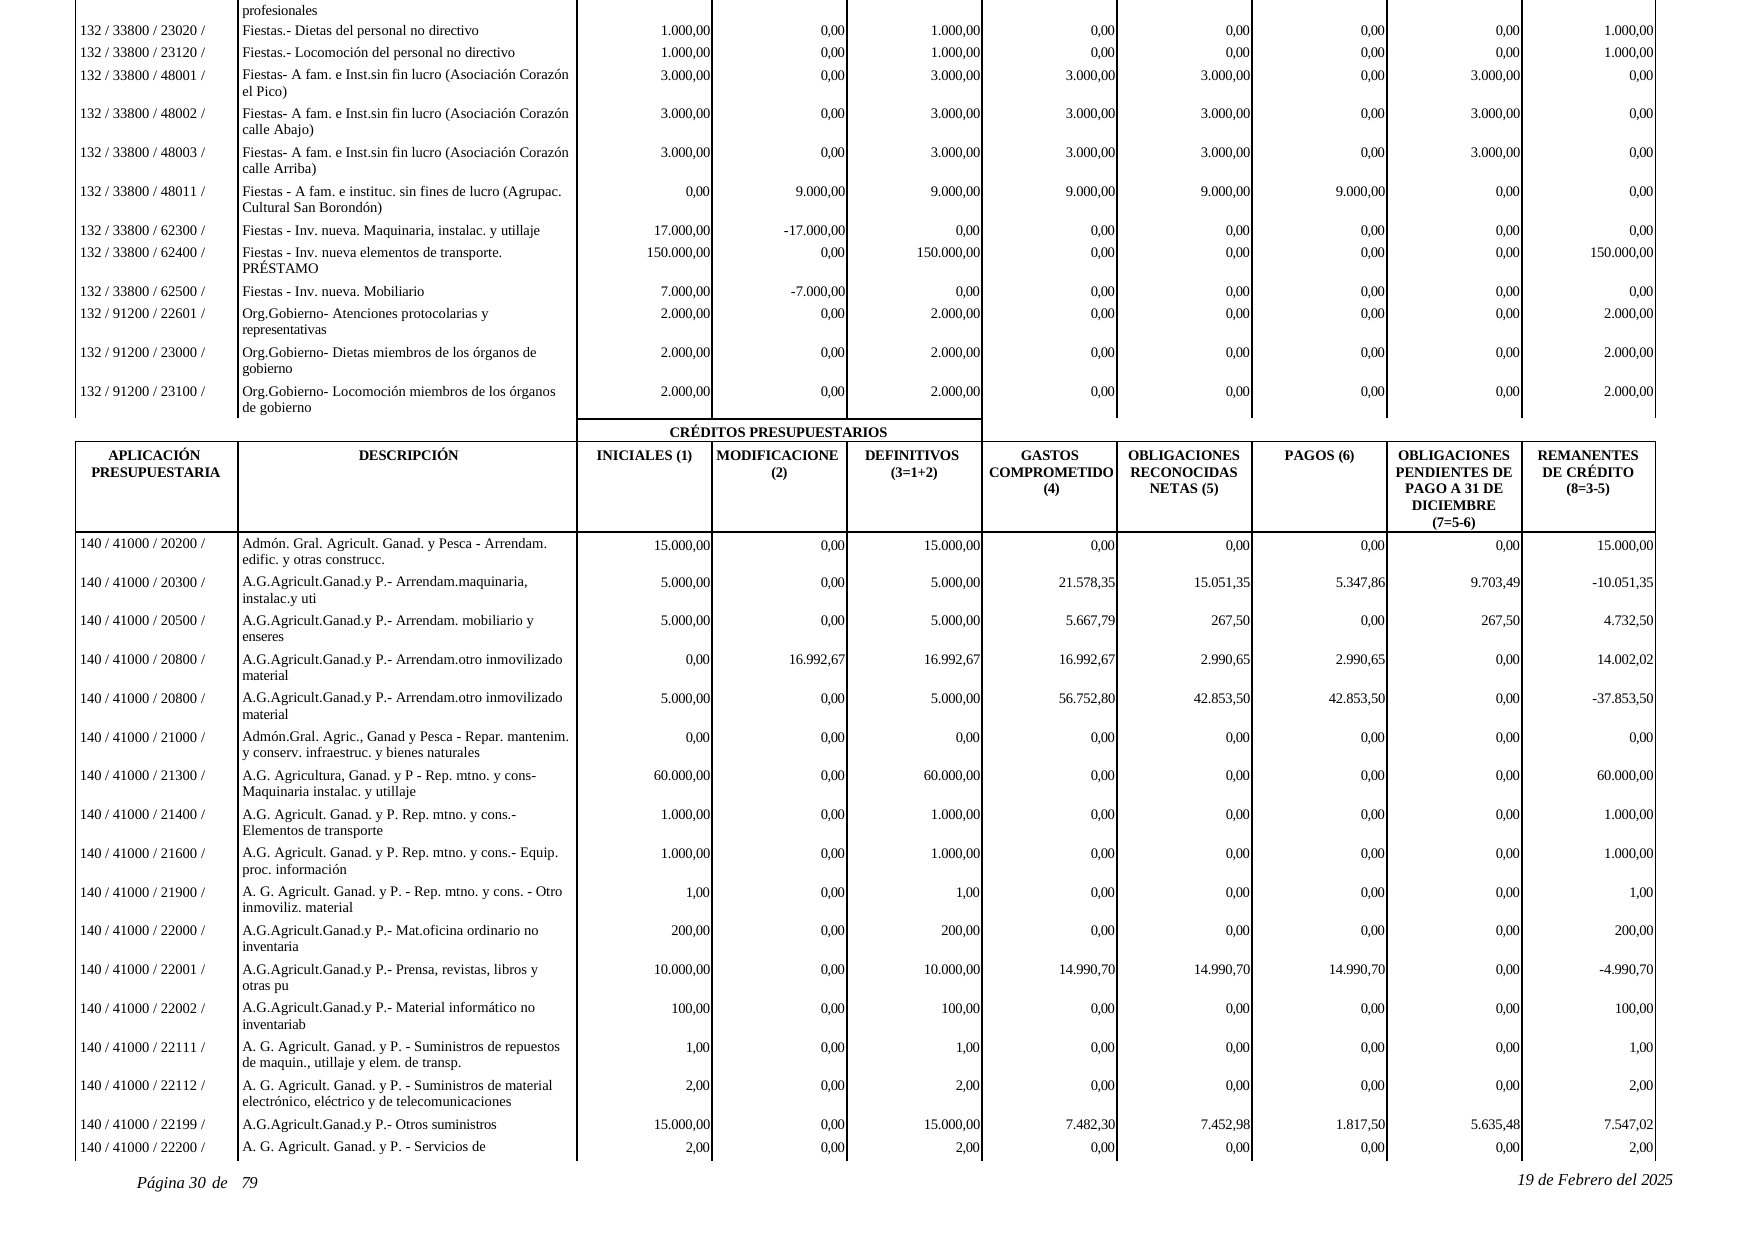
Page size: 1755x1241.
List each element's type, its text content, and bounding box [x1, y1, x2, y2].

table_cell 1,00 [1523, 881, 1655, 920]
table_cell 0,00 [1253, 997, 1386, 1036]
table_cell 9.000,00 [983, 180, 1116, 219]
table_cell 9.000,00 [1253, 180, 1386, 219]
table_cell 0,00 [713, 765, 846, 803]
table_cell 0,00 [1118, 881, 1251, 920]
table_cell 0,00 [983, 1136, 1116, 1161]
table_cell 140 / 41000 / 22200 / [76, 1136, 237, 1161]
table_cell 3.000,00 [1388, 141, 1521, 180]
table_cell 132 / 33800 / 23120 / [76, 41, 237, 64]
table_cell 9.000,00 [848, 180, 981, 219]
table_cell -17.000,00 [713, 219, 846, 241]
table_header [983, 418, 1655, 441]
table_cell 42.853,50 [1253, 687, 1386, 726]
table_cell 0,00 [1388, 380, 1521, 418]
table_cell A.G. Agricult. Ganad. y P. Rep. mtno. y cons.-Elementos de transporte [239, 804, 576, 842]
table_cell 0,00 [1118, 303, 1251, 341]
table_cell 0,00 [1388, 19, 1521, 41]
table_cell Fiestas.- Locomoción del personal no directivo [239, 41, 576, 64]
table_cell 9.000,00 [1118, 180, 1251, 219]
table_cell 0,00 [578, 726, 711, 765]
table_cell 1.000,00 [848, 41, 981, 64]
table_cell 0,00 [1118, 842, 1251, 881]
table_cell 100,00 [578, 997, 711, 1036]
table_cell 10.000,00 [578, 959, 711, 997]
table_cell 0,00 [1388, 219, 1521, 241]
table_cell 0,00 [1523, 141, 1655, 180]
table_cell 0,00 [1253, 1075, 1386, 1113]
table_cell 2,00 [1523, 1075, 1655, 1113]
table_cell 0,00 [1118, 997, 1251, 1036]
table_cell 16.992,67 [848, 649, 981, 687]
table_cell 140 / 41000 / 22199 / [76, 1114, 237, 1136]
table_cell 0,00 [848, 726, 981, 765]
table_cell REMANENTES DE CRÉDITO (8=3-5) [1523, 442, 1655, 531]
table_cell 1.817,50 [1253, 1114, 1386, 1136]
table_cell [1388, 0, 1521, 19]
table_cell 2.000,00 [578, 303, 711, 341]
table_cell 2,00 [578, 1075, 711, 1113]
table_cell A.G.Agricult.Ganad.y P.- Arrendam.otro inmovilizado material [239, 649, 576, 687]
table_cell 2.000,00 [1523, 380, 1655, 418]
table_cell Admón.Gral. Agric., Ganad y Pesca - Repar. mantenim. y conserv. infraestruc. y bienes naturales [239, 726, 576, 765]
table_cell 17.000,00 [578, 219, 711, 241]
table_cell 0,00 [1388, 180, 1521, 219]
table_cell 0,00 [1253, 103, 1386, 141]
table_cell 1.000,00 [578, 804, 711, 842]
table_cell 1,00 [848, 881, 981, 920]
table_cell 150.000,00 [848, 241, 981, 280]
table_cell 2,00 [848, 1136, 981, 1161]
table_cell 0,00 [713, 959, 846, 997]
table_header CRÉDITOS PRESUPUESTARIOS [578, 420, 981, 441]
table_cell 267,50 [1388, 610, 1521, 648]
table_cell 0,00 [1253, 341, 1386, 380]
table_cell 15.051,35 [1118, 570, 1251, 610]
table_cell 0,00 [1118, 726, 1251, 765]
table_cell 0,00 [1388, 920, 1521, 958]
table_cell 0,00 [713, 241, 846, 280]
table_cell 132 / 33800 / 62400 / [76, 241, 237, 280]
table_cell 200,00 [848, 920, 981, 958]
table_cell 2.000,00 [848, 303, 981, 341]
table_cell 132 / 33800 / 48003 / [76, 141, 237, 180]
table_cell 2,00 [848, 1075, 981, 1113]
table_cell 0,00 [1388, 842, 1521, 881]
table_cell 140 / 41000 / 22112 / [76, 1075, 237, 1113]
table_cell 2.990,65 [1253, 649, 1386, 687]
table_cell 0,00 [1253, 1036, 1386, 1075]
table_cell 0,00 [1118, 280, 1251, 303]
table_cell 0,00 [1388, 41, 1521, 64]
table_cell 21.578,35 [983, 570, 1116, 610]
table_cell 14.002,02 [1523, 649, 1655, 687]
table_cell 1.000,00 [578, 19, 711, 41]
table_cell 0,00 [983, 804, 1116, 842]
table_cell 0,00 [713, 380, 846, 418]
table_cell 5.000,00 [848, 687, 981, 726]
table_cell 0,00 [1118, 804, 1251, 842]
table_cell 5.000,00 [578, 687, 711, 726]
table_cell 5.000,00 [848, 570, 981, 610]
table_cell 0,00 [713, 303, 846, 341]
table_cell INICIALES (1) [578, 442, 711, 531]
table_cell 200,00 [1523, 920, 1655, 958]
table_cell Fiestas - Inv. nueva. Maquinaria, instalac. y utillaje [239, 219, 576, 241]
table_cell 4.732,50 [1523, 610, 1655, 648]
table_cell 0,00 [1253, 303, 1386, 341]
table_cell 132 / 33800 / 48001 / [76, 64, 237, 103]
table_cell Fiestas - Inv. nueva elementos de transporte. PRÉSTAMO [239, 241, 576, 280]
table_cell 2.990,65 [1118, 649, 1251, 687]
table_cell 0,00 [1388, 765, 1521, 803]
table_cell 0,00 [1253, 610, 1386, 648]
table_cell 1,00 [848, 1036, 981, 1075]
table_cell 2.000,00 [1523, 341, 1655, 380]
table_cell 0,00 [1388, 997, 1521, 1036]
table_cell 140 / 41000 / 20200 / [76, 533, 237, 570]
table_cell 0,00 [983, 920, 1116, 958]
table_cell 0,00 [713, 19, 846, 41]
table_cell 0,00 [1253, 1136, 1386, 1161]
table_cell 0,00 [713, 341, 846, 380]
table_cell A.G.Agricult.Ganad.y P.- Arrendam. mobiliario y enseres [239, 610, 576, 648]
table_cell 16.992,67 [713, 649, 846, 687]
table_cell 132 / 33800 / 48011 / [76, 180, 237, 219]
table_cell 0,00 [1253, 219, 1386, 241]
table_cell Fiestas- A fam. e Inst.sin fin lucro (Asociación Corazón calle Abajo) [239, 103, 576, 141]
table_cell 2.000,00 [578, 341, 711, 380]
table_cell 0,00 [713, 726, 846, 765]
table_cell 132 / 91200 / 22601 / [76, 303, 237, 341]
table_cell 15.000,00 [848, 533, 981, 570]
table_cell GASTOS COMPROMETIDO (4) [983, 442, 1116, 531]
table_cell 132 / 33800 / 48002 / [76, 103, 237, 141]
table_cell 2.000,00 [848, 380, 981, 418]
table_cell 3.000,00 [1388, 103, 1521, 141]
table_cell 0,00 [1388, 280, 1521, 303]
table_cell 0,00 [983, 241, 1116, 280]
table_cell 140 / 41000 / 21900 / [76, 881, 237, 920]
table_cell 140 / 41000 / 20800 / [76, 649, 237, 687]
table_cell 132 / 33800 / 62300 / [76, 219, 237, 241]
table_cell 140 / 41000 / 20800 / [76, 687, 237, 726]
table_cell 0,00 [1253, 19, 1386, 41]
table_cell 0,00 [578, 649, 711, 687]
table_cell 0,00 [713, 804, 846, 842]
table_cell 0,00 [1388, 1075, 1521, 1113]
table_cell [76, 0, 237, 19]
table_cell 140 / 41000 / 22111 / [76, 1036, 237, 1075]
table_cell 0,00 [1523, 180, 1655, 219]
table_cell 0,00 [1118, 380, 1251, 418]
table_cell 0,00 [983, 726, 1116, 765]
table_cell 0,00 [1253, 726, 1386, 765]
table_cell 0,00 [713, 1036, 846, 1075]
table_cell 0,00 [1118, 533, 1251, 570]
table_cell 100,00 [1523, 997, 1655, 1036]
table_cell 1,00 [578, 881, 711, 920]
table_cell 9.000,00 [713, 180, 846, 219]
table_cell 14.990,70 [983, 959, 1116, 997]
table_cell 0,00 [983, 219, 1116, 241]
table_cell 0,00 [848, 219, 981, 241]
table_cell OBLIGACIONES RECONOCIDAS NETAS (5) [1118, 442, 1251, 531]
table_cell 0,00 [1388, 533, 1521, 570]
table_cell 16.992,67 [983, 649, 1116, 687]
table_cell 0,00 [848, 280, 981, 303]
table_cell 140 / 41000 / 21400 / [76, 804, 237, 842]
table_cell 0,00 [1388, 881, 1521, 920]
table_cell 0,00 [1118, 1075, 1251, 1113]
table_cell 0,00 [1523, 280, 1655, 303]
table_cell 0,00 [983, 765, 1116, 803]
table_cell 5.000,00 [578, 570, 711, 610]
table_cell 0,00 [1388, 303, 1521, 341]
table_cell 1.000,00 [1523, 804, 1655, 842]
table_cell 140 / 41000 / 21300 / [76, 765, 237, 803]
table_cell 3.000,00 [848, 64, 981, 103]
table_cell 1.000,00 [848, 804, 981, 842]
table_cell 42.853,50 [1118, 687, 1251, 726]
table_cell 267,50 [1118, 610, 1251, 648]
table_cell 0,00 [1388, 649, 1521, 687]
table_cell 1.000,00 [578, 842, 711, 881]
table_cell 140 / 41000 / 22002 / [76, 997, 237, 1036]
table_cell [983, 0, 1116, 19]
table_cell 0,00 [713, 141, 846, 180]
table_cell 0,00 [1118, 241, 1251, 280]
table_cell 3.000,00 [1118, 64, 1251, 103]
table_cell 140 / 41000 / 22000 / [76, 920, 237, 958]
table_cell PAGOS (6) [1253, 442, 1386, 531]
table_cell 0,00 [1388, 726, 1521, 765]
table_cell 0,00 [713, 842, 846, 881]
table_cell MODIFICACIONE (2) [713, 442, 846, 531]
table_cell 0,00 [1253, 842, 1386, 881]
table_cell 0,00 [713, 41, 846, 64]
table_cell 0,00 [713, 1114, 846, 1136]
table_cell [1253, 0, 1386, 19]
table_cell 0,00 [1388, 804, 1521, 842]
table_cell 2.000,00 [578, 380, 711, 418]
table_cell A.G.Agricult.Ganad.y P.- Arrendam.maquinaria, instalac.y uti [239, 570, 576, 610]
table_cell 3.000,00 [1388, 64, 1521, 103]
table_cell 5.347,86 [1253, 570, 1386, 610]
table_cell Fiestas- A fam. e Inst.sin fin lucro (Asociación Corazón el Pico) [239, 64, 576, 103]
table_cell A. G. Agricult. Ganad. y P. - Suministros de material electrónico, eléctrico y de telecomunicaciones [239, 1075, 576, 1113]
table_cell 0,00 [1253, 64, 1386, 103]
table_cell 5.635,48 [1388, 1114, 1521, 1136]
table_cell 0,00 [1253, 41, 1386, 64]
table_cell 0,00 [1253, 804, 1386, 842]
table_cell 0,00 [983, 280, 1116, 303]
table_cell 15.000,00 [848, 1114, 981, 1136]
table_cell 3.000,00 [983, 103, 1116, 141]
table_cell 7.547,02 [1523, 1114, 1655, 1136]
table_cell 0,00 [983, 341, 1116, 380]
table_cell 0,00 [1253, 141, 1386, 180]
table_cell 0,00 [1253, 533, 1386, 570]
table_cell 60.000,00 [578, 765, 711, 803]
table_cell 1.000,00 [848, 19, 981, 41]
table_cell 0,00 [713, 687, 846, 726]
table_cell Fiestas- A fam. e Inst.sin fin lucro (Asociación Corazón calle Arriba) [239, 141, 576, 180]
table_cell 0,00 [1388, 687, 1521, 726]
table_cell Fiestas.- Dietas del personal no directivo [239, 19, 576, 41]
table_cell 3.000,00 [578, 64, 711, 103]
table_cell 0,00 [1388, 341, 1521, 380]
table_cell -10.051,35 [1523, 570, 1655, 610]
table_cell 140 / 41000 / 22001 / [76, 959, 237, 997]
table_cell [848, 0, 981, 19]
table_cell 0,00 [713, 610, 846, 648]
table_cell 0,00 [983, 19, 1116, 41]
table_cell 0,00 [713, 1075, 846, 1113]
table_cell DESCRIPCIÓN [239, 442, 576, 531]
table_cell 0,00 [1253, 280, 1386, 303]
table_cell 0,00 [578, 180, 711, 219]
table_cell 0,00 [713, 1136, 846, 1161]
table_cell A. G. Agricult. Ganad. y P. - Suministros de repuestos de maquin., utillaje y elem. de transp. [239, 1036, 576, 1075]
table_cell 0,00 [713, 103, 846, 141]
table_cell 0,00 [713, 997, 846, 1036]
table_cell 7.482,30 [983, 1114, 1116, 1136]
table_cell 3.000,00 [983, 141, 1116, 180]
table_cell 150.000,00 [1523, 241, 1655, 280]
table_cell 140 / 41000 / 20300 / [76, 570, 237, 610]
table_cell 0,00 [1388, 959, 1521, 997]
table_cell 56.752,80 [983, 687, 1116, 726]
table_cell profesionales [239, 0, 576, 19]
table_cell 0,00 [1253, 881, 1386, 920]
table_cell 0,00 [983, 997, 1116, 1036]
table_cell Org.Gobierno- Dietas miembros de los órganos de gobierno [239, 341, 576, 380]
table_cell 0,00 [1523, 726, 1655, 765]
table_cell A.G.Agricult.Ganad.y P.- Material informático no inventariab [239, 997, 576, 1036]
table_cell 0,00 [713, 570, 846, 610]
table_cell 1.000,00 [1523, 19, 1655, 41]
table_cell 140 / 41000 / 21600 / [76, 842, 237, 881]
table_cell 15.000,00 [1523, 533, 1655, 570]
table_cell 0,00 [1118, 920, 1251, 958]
table_cell 200,00 [578, 920, 711, 958]
table_cell 3.000,00 [848, 141, 981, 180]
table_cell 2.000,00 [1523, 303, 1655, 341]
table_cell 0,00 [1118, 1036, 1251, 1075]
table_cell 60.000,00 [1523, 765, 1655, 803]
table_cell 150.000,00 [578, 241, 711, 280]
table_cell [713, 0, 846, 19]
table_cell 0,00 [983, 1075, 1116, 1113]
table_cell 0,00 [983, 1036, 1116, 1075]
table_cell Admón. Gral. Agricult. Ganad. y Pesca - Arrendam. edific. y otras construcc. [239, 533, 576, 570]
table_cell 1.000,00 [1523, 41, 1655, 64]
table_cell 0,00 [1523, 103, 1655, 141]
table_cell 0,00 [983, 842, 1116, 881]
table_cell 0,00 [713, 920, 846, 958]
table_cell 0,00 [1523, 64, 1655, 103]
table_cell 0,00 [1118, 765, 1251, 803]
table_cell 3.000,00 [1118, 103, 1251, 141]
table_cell 1.000,00 [578, 41, 711, 64]
table_cell 0,00 [983, 303, 1116, 341]
table_cell APLICACIÓN PRESUPUESTARIA [76, 442, 237, 531]
table_cell Fiestas - A fam. e instituc. sin fines de lucro (Agrupac. Cultural San Borondón) [239, 180, 576, 219]
table_cell 9.703,49 [1388, 570, 1521, 610]
table_cell 0,00 [983, 881, 1116, 920]
table_cell Fiestas - Inv. nueva. Mobiliario [239, 280, 576, 303]
table_cell 5.667,79 [983, 610, 1116, 648]
table_cell 5.000,00 [848, 610, 981, 648]
table_cell 3.000,00 [1118, 141, 1251, 180]
table_cell 0,00 [1388, 241, 1521, 280]
table_cell 0,00 [1253, 920, 1386, 958]
table_cell 0,00 [1118, 219, 1251, 241]
table_cell 3.000,00 [983, 64, 1116, 103]
table_cell 0,00 [983, 533, 1116, 570]
table_cell 0,00 [983, 41, 1116, 64]
table_cell 10.000,00 [848, 959, 981, 997]
table_cell -37.853,50 [1523, 687, 1655, 726]
table_cell 3.000,00 [848, 103, 981, 141]
table_cell 15.000,00 [578, 533, 711, 570]
table_cell -7.000,00 [713, 280, 846, 303]
table_cell 15.000,00 [578, 1114, 711, 1136]
table_cell 0,00 [1118, 19, 1251, 41]
table_cell 3.000,00 [578, 103, 711, 141]
table_cell 1.000,00 [1523, 842, 1655, 881]
table_cell A.G. Agricultura, Ganad. y P - Rep. mtno. y cons-Maquinaria instalac. y utillaje [239, 765, 576, 803]
table_cell [1118, 0, 1251, 19]
table_cell A. G. Agricult. Ganad. y P. - Rep. mtno. y cons. - Otro inmoviliz. material [239, 881, 576, 920]
table_cell 3.000,00 [578, 141, 711, 180]
table_cell 0,00 [1253, 765, 1386, 803]
table_cell 7.000,00 [578, 280, 711, 303]
table_cell 132 / 33800 / 23020 / [76, 19, 237, 41]
table_cell 0,00 [1118, 341, 1251, 380]
table_header [75, 418, 576, 441]
table_cell OBLIGACIONES PENDIENTES DE PAGO A 31 DE DICIEMBRE (7=5-6) [1388, 442, 1521, 531]
table_cell 132 / 91200 / 23000 / [76, 341, 237, 380]
table_cell 0,00 [713, 881, 846, 920]
table_cell 2,00 [1523, 1136, 1655, 1161]
table_cell 60.000,00 [848, 765, 981, 803]
table_cell 1.000,00 [848, 842, 981, 881]
table_cell DEFINITIVOS (3=1+2) [848, 442, 981, 531]
table_cell A.G.Agricult.Ganad.y P.- Otros suministros [239, 1114, 576, 1136]
table_cell 14.990,70 [1118, 959, 1251, 997]
table_cell 0,00 [713, 64, 846, 103]
table_cell A.G.Agricult.Ganad.y P.- Mat.oficina ordinario no inventaria [239, 920, 576, 958]
table_cell [578, 0, 711, 19]
table_cell A. G. Agricult. Ganad. y P. - Servicios de [239, 1136, 576, 1161]
table_cell 7.452,98 [1118, 1114, 1251, 1136]
table_cell 2,00 [578, 1136, 711, 1161]
table_cell 140 / 41000 / 21000 / [76, 726, 237, 765]
table_cell 0,00 [1253, 380, 1386, 418]
table_cell 132 / 91200 / 23100 / [76, 380, 237, 418]
table_cell 100,00 [848, 997, 981, 1036]
table_cell A.G.Agricult.Ganad.y P.- Prensa, revistas, libros y otras pu [239, 959, 576, 997]
table_cell 2.000,00 [848, 341, 981, 380]
table_cell Org.Gobierno- Locomoción miembros de los órganos de gobierno [239, 380, 576, 418]
table_cell A.G. Agricult. Ganad. y P. Rep. mtno. y cons.- Equip. proc. información [239, 842, 576, 881]
table_cell Org.Gobierno- Atenciones protocolarias y representativas [239, 303, 576, 341]
table_cell [1523, 0, 1655, 19]
table_cell 0,00 [1118, 41, 1251, 64]
table_cell 5.000,00 [578, 610, 711, 648]
table_cell 140 / 41000 / 20500 / [76, 610, 237, 648]
table_cell 132 / 33800 / 62500 / [76, 280, 237, 303]
table_cell 0,00 [1388, 1136, 1521, 1161]
table_cell 0,00 [1388, 1036, 1521, 1075]
table_cell 1,00 [1523, 1036, 1655, 1075]
table_cell 1,00 [578, 1036, 711, 1075]
table_cell 0,00 [1523, 219, 1655, 241]
table_cell 0,00 [713, 533, 846, 570]
table_cell -4.990,70 [1523, 959, 1655, 997]
table_cell 0,00 [983, 380, 1116, 418]
table_cell 0,00 [1253, 241, 1386, 280]
table_cell 0,00 [1118, 1136, 1251, 1161]
table_cell 14.990,70 [1253, 959, 1386, 997]
table_cell A.G.Agricult.Ganad.y P.- Arrendam.otro inmovilizado material [239, 687, 576, 726]
